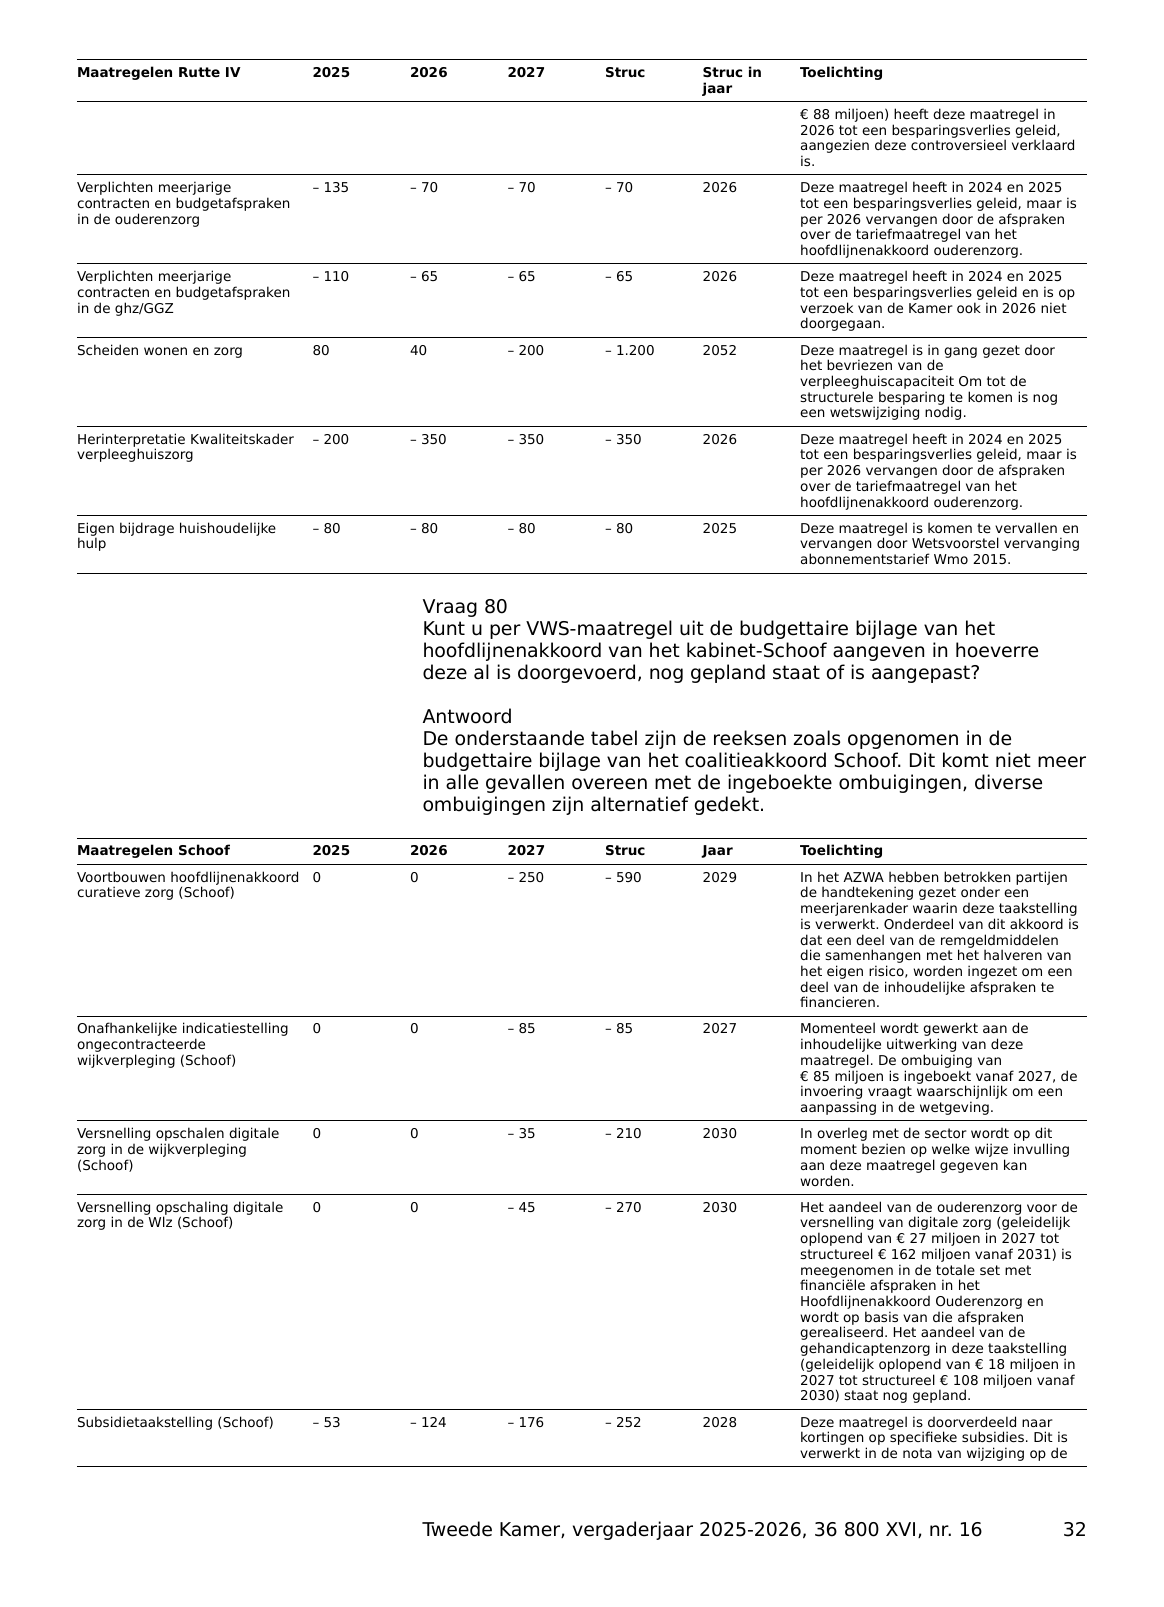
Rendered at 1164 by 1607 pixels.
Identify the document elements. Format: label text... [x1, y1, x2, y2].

table_header 2025 [306, 60, 404, 101]
table_cell 2027 [696, 1017, 794, 1120]
table_cell 2026 [696, 175, 794, 263]
table_cell 0 [306, 1121, 404, 1194]
table_cell – 350 [404, 427, 501, 515]
table_cell In het AZWA hebben betrokken partijen de handtekening gezet onder een meerjarenkader waarin deze taakstelling is verwerkt. Onderdeel van dit akkoord is dat een deel van de remgeldmiddelen die samenhangen met het halveren van het eigen risico, worden ingezet om een deel van de inhoudelijke afspraken te financieren. [794, 865, 1087, 1016]
text Vraag 80 [422, 596, 1087, 618]
table_cell 80 [306, 338, 404, 426]
table_cell – 350 [501, 427, 599, 515]
text Antwoord [422, 706, 1087, 728]
table_cell Eigen bijdrage huishoudelijke hulp [77, 516, 306, 572]
table_header Struc [599, 839, 696, 864]
table_cell Momenteel wordt gewerkt aan de inhoudelijke uitwerking van deze maatregel. De ombuiging van € 85 miljoen is ingeboekt vanaf 2027, de invoering vraagt waarschijnlijk om een aanpassing in de wetgeving. [794, 1017, 1087, 1120]
table_cell – 210 [599, 1121, 696, 1194]
table_cell – 65 [404, 264, 501, 337]
table_cell – 1.200 [599, 338, 696, 426]
table_header 2027 [501, 60, 599, 101]
table_cell Deze maatregel is in gang gezet door het bevriezen van de verpleeghuiscapaciteit Om tot de structurele besparing te komen is nog een wetswijziging nodig. [794, 338, 1087, 426]
table_header 2026 [404, 839, 501, 864]
table_cell 2026 [696, 427, 794, 515]
table_cell Herinterpretatie Kwaliteitskader verpleeghuiszorg [77, 427, 306, 515]
table_cell 2026 [696, 264, 794, 337]
table_cell 2025 [696, 516, 794, 572]
table_cell [696, 102, 794, 174]
table_cell 2028 [696, 1410, 794, 1466]
table_cell – 85 [599, 1017, 696, 1120]
table_cell Subsidietaakstelling (Schoof) [77, 1410, 306, 1466]
table_cell 2030 [696, 1195, 794, 1409]
table_cell – 590 [599, 865, 696, 1016]
table_cell Verplichten meerjarige contracten en budgetafspraken in de ouderenzorg [77, 175, 306, 263]
table_cell – 270 [599, 1195, 696, 1409]
table_cell – 110 [306, 264, 404, 337]
table_cell 0 [404, 1195, 501, 1409]
table_cell – 80 [501, 516, 599, 572]
table_header Jaar [696, 839, 794, 864]
table_cell – 45 [501, 1195, 599, 1409]
table_header Maatregelen Schoof [77, 839, 306, 864]
table_cell Versnelling opschalen digitale zorg in de wijkverpleging (Schoof) [77, 1121, 306, 1194]
table_cell Het aandeel van de ouderenzorg voor de versnelling van digitale zorg (geleidelijk oplopend van € 27 miljoen in 2027 tot structureel € 162 miljoen vanaf 2031) is meegenomen in de totale set met financiële afspraken in het Hoofdlijnenakkoord Ouderenzorg en wordt op basis van die afspraken gerealiseerd. Het aandeel van de gehandicaptenzorg in deze taakstelling (geleidelijk oplopend van € 18 miljoen in 2027 tot structureel € 108 miljoen vanaf 2030) staat nog gepland. [794, 1195, 1087, 1409]
table_cell 0 [404, 865, 501, 1016]
table_header Struc in jaar [696, 60, 794, 101]
table_cell [306, 102, 404, 174]
table_cell – 124 [404, 1410, 501, 1466]
table_cell In overleg met de sector wordt op dit moment bezien op welke wijze invulling aan deze maatregel gegeven kan worden. [794, 1121, 1087, 1194]
table_cell Deze maatregel heeft in 2024 en 2025 tot een besparingsverlies geleid en is op verzoek van de Kamer ook in 2026 niet doorgegaan. [794, 264, 1087, 337]
table_cell Onafhankelijke indicatiestelling ongecontracteerde wijkverpleging (Schoof) [77, 1017, 306, 1120]
table_cell Deze maatregel heeft in 2024 en 2025 tot een besparingsverlies geleid, maar is per 2026 vervangen door de afspraken over de tariefmaatregel van het hoofdlijnenakkoord ouderenzorg. [794, 427, 1087, 515]
table_cell – 53 [306, 1410, 404, 1466]
table_cell Verplichten meerjarige contracten en budgetafspraken in de ghz/GGZ [77, 264, 306, 337]
table_cell 0 [404, 1121, 501, 1194]
table_cell Voortbouwen hoofdlijnenakkoord curatieve zorg (Schoof) [77, 865, 306, 1016]
table_cell 2052 [696, 338, 794, 426]
table_header 2025 [306, 839, 404, 864]
table_cell 0 [404, 1017, 501, 1120]
table_cell – 70 [599, 175, 696, 263]
table_cell Deze maatregel is doorverdeeld naar kortingen op specifieke subsidies. Dit is verwerkt in de nota van wijziging op de [794, 1410, 1087, 1466]
table_cell Deze maatregel is komen te vervallen en vervangen door Wetsvoorstel vervanging abonnementstarief Wmo 2015. [794, 516, 1087, 572]
table_cell – 35 [501, 1121, 599, 1194]
table_cell – 65 [599, 264, 696, 337]
table_header Toelichting [794, 60, 1087, 101]
table_header Toelichting [794, 839, 1087, 864]
table_header Struc [599, 60, 696, 101]
table_cell – 250 [501, 865, 599, 1016]
table_cell 2029 [696, 865, 794, 1016]
table_cell Versnelling opschaling digitale zorg in de Wlz (Schoof) [77, 1195, 306, 1409]
table_cell 0 [306, 1195, 404, 1409]
table_cell – 135 [306, 175, 404, 263]
table_cell – 252 [599, 1410, 696, 1466]
table_cell 0 [306, 1017, 404, 1120]
table_cell – 200 [306, 427, 404, 515]
table_cell – 85 [501, 1017, 599, 1120]
table_cell – 80 [306, 516, 404, 572]
table_cell 2030 [696, 1121, 794, 1194]
table_cell Deze maatregel heeft in 2024 en 2025 tot een besparingsverlies geleid, maar is per 2026 vervangen door de afspraken over de tariefmaatregel van het hoofdlijnenakkoord ouderenzorg. [794, 175, 1087, 263]
table_cell – 176 [501, 1410, 599, 1466]
table_cell [404, 102, 501, 174]
table_header 2026 [404, 60, 501, 101]
table_cell – 70 [501, 175, 599, 263]
table_cell Scheiden wonen en zorg [77, 338, 306, 426]
table_cell – 65 [501, 264, 599, 337]
table_cell € 88 miljoen) heeft deze maatregel in 2026 tot een besparingsverlies geleid, aangezien deze controversieel verklaard is. [794, 102, 1087, 174]
table_cell – 80 [404, 516, 501, 572]
text De onderstaande tabel zijn de reeksen zoals opgenomen in de budgettaire bijlage van het coalitieakkoord Schoof. Dit komt niet meer in alle gevallen overeen met de ingeboekte ombuigingen, diverse ombuigingen zijn alternatief gedekt. [422, 728, 1087, 816]
table_cell 40 [404, 338, 501, 426]
table_cell 0 [306, 865, 404, 1016]
table_header 2027 [501, 839, 599, 864]
table_cell – 350 [599, 427, 696, 515]
table_cell [599, 102, 696, 174]
table_header Maatregelen Rutte IV [77, 60, 306, 101]
table_cell [77, 102, 306, 174]
text Kunt u per VWS-maatregel uit de budgettaire bijlage van het hoofdlijnenakkoord van het kabinet-Schoof aangeven in hoeverre deze al is doorgevoerd, nog gepland staat of is aangepast? [422, 618, 1087, 683]
table_cell – 70 [404, 175, 501, 263]
table_cell – 200 [501, 338, 599, 426]
table_cell – 80 [599, 516, 696, 572]
table_cell [501, 102, 599, 174]
